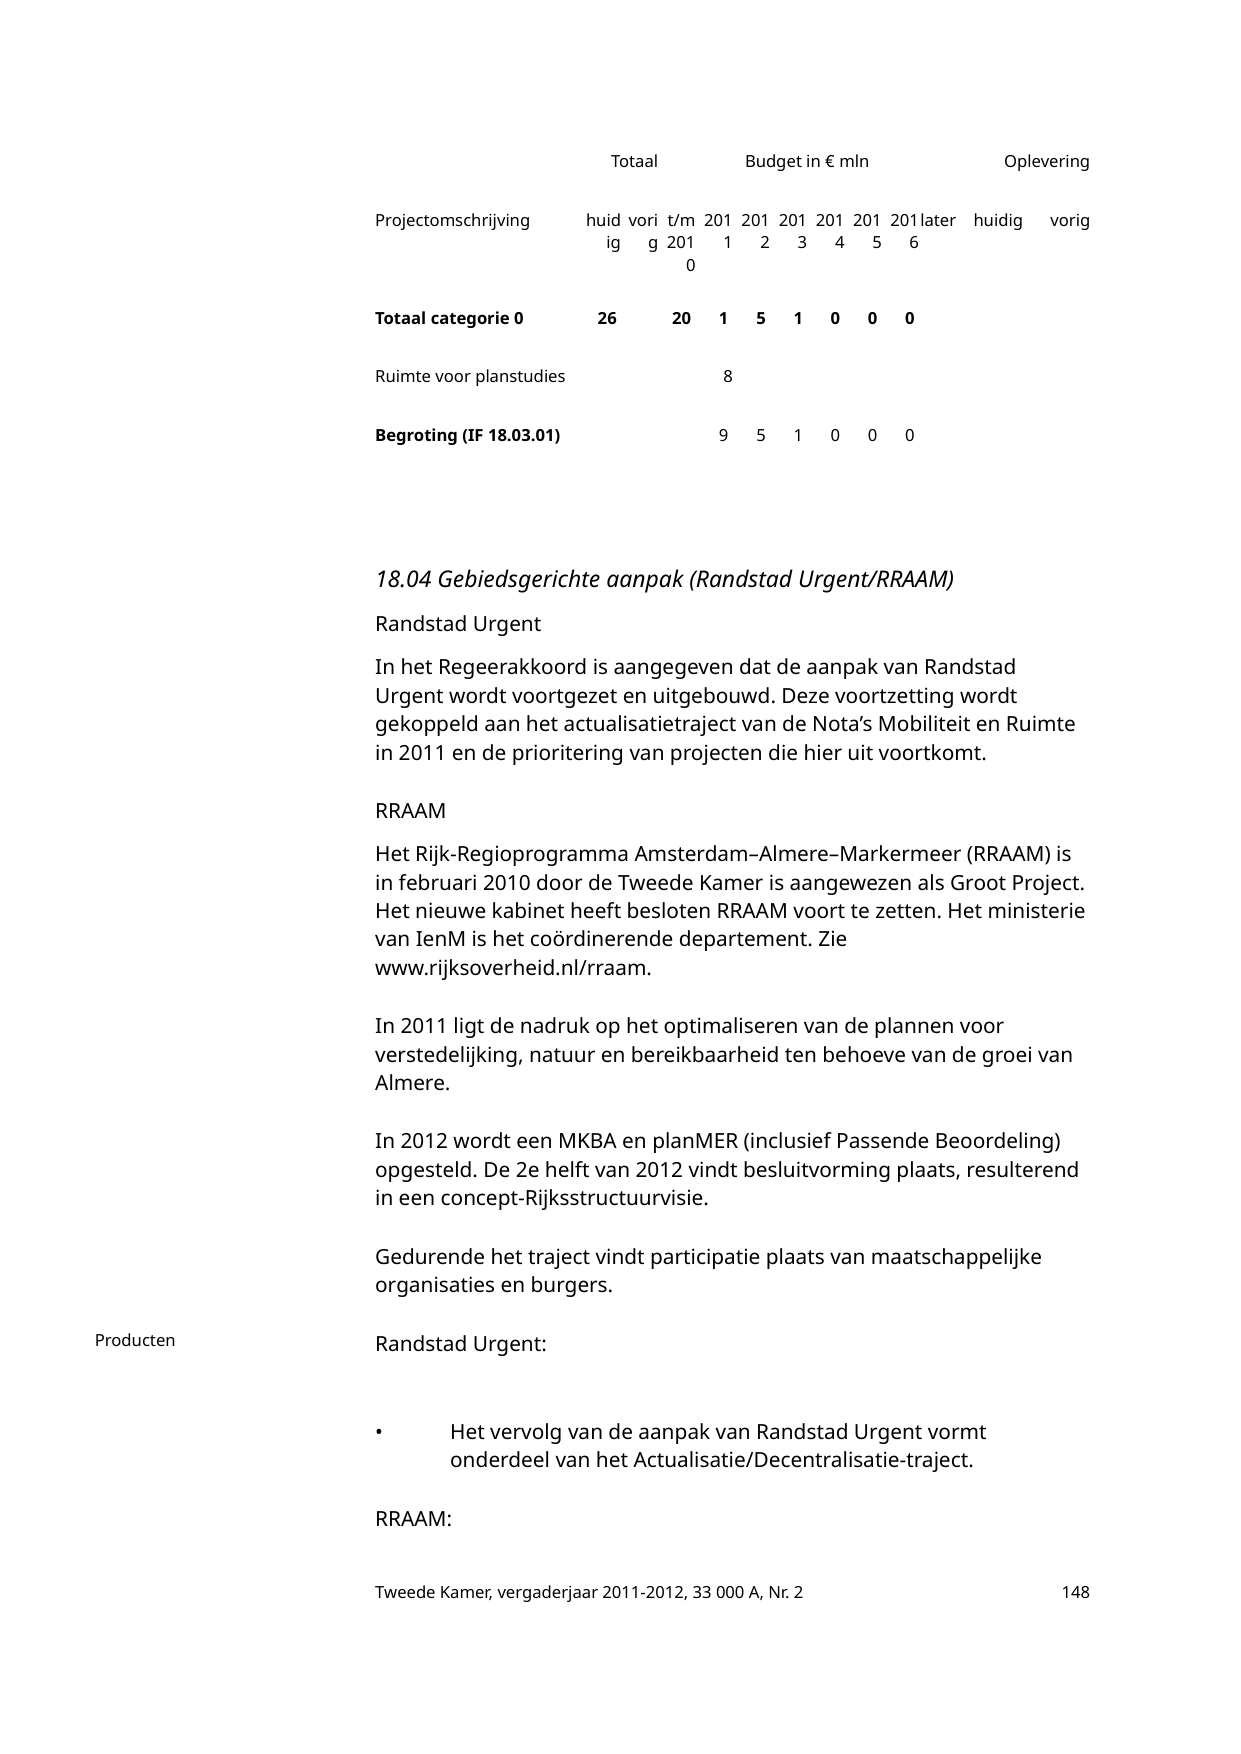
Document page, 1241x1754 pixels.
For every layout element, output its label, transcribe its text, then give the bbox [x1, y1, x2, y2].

table_cell 2014 [807, 209, 844, 307]
table_cell 5 [733, 424, 770, 482]
table_cell [621, 424, 658, 482]
table_cell [621, 307, 658, 365]
table_cell 0 [881, 424, 919, 482]
table_cell [919, 307, 956, 365]
table_cell Projectomschrijving [375, 209, 583, 307]
table_cell [1023, 365, 1090, 423]
list Het vervolg van de aanpak van Randstad Urgent vormt onderdeel van het Actualisatie/Decentralisatie-traject. [375, 1417, 1090, 1474]
table_cell Begroting (IF 18.03.01) [375, 424, 583, 482]
table_cell 0 [881, 307, 919, 365]
text Het Rijk-Regioprogramma Amsterdam–Almere–Markermeer (RRAAM) is in februari 2010 door de Tweede Kamer is aangewezen als Groot Project. Het nieuwe kabinet heeft besloten RRAAM voort te zetten. Het ministerie van IenM is het coördinerende departement. Zie www.rijksoverheid.nl/rraam. [375, 839, 1090, 981]
text Randstad Urgent: [375, 1329, 1090, 1357]
table_cell [584, 365, 621, 423]
text In het Regeerakkoord is aangegeven dat de aanpak van Randstad Urgent wordt voortgezet en uitgebouwd. Deze voortzetting wordt gekoppeld aan het actualisatietraject van de Nota’s Mobiliteit en Ruimte in 2011 en de prioritering van projecten die hier uit voortkomt. [375, 652, 1090, 766]
text Producten [94, 1329, 328, 1352]
table_cell 1 [770, 424, 807, 482]
table_cell 26 [584, 307, 621, 365]
table_cell 0 [844, 307, 881, 365]
table_cell [807, 365, 844, 423]
table_cell [956, 307, 1023, 365]
text RRAAM [375, 796, 1090, 824]
table_cell [1023, 307, 1090, 365]
table_cell [770, 365, 807, 423]
text RRAAM: [375, 1504, 1090, 1532]
text [94, 1352, 328, 1359]
table_header Budget in € mln [658, 150, 956, 208]
table_cell t/m 2010 [658, 209, 695, 307]
table_cell 1 [695, 307, 732, 365]
table_cell [733, 365, 770, 423]
table_cell 2011 [695, 209, 732, 307]
table_cell later [919, 209, 956, 307]
table_cell huidig [956, 209, 1023, 307]
table_cell 8 [695, 365, 732, 423]
table_cell [956, 365, 1023, 423]
table_cell 2015 [844, 209, 881, 307]
table_cell [881, 365, 919, 423]
table_cell [621, 365, 658, 423]
table_cell 2016 [881, 209, 919, 307]
table_cell Ruimte voor planstudies [375, 365, 583, 423]
table_cell 5 [733, 307, 770, 365]
table_cell 2012 [733, 209, 770, 307]
table_cell [658, 424, 695, 482]
table_cell [1023, 424, 1090, 482]
table_cell 0 [844, 424, 881, 482]
text In 2011 ligt de nadruk op het optimaliseren van de plannen voor verstedelijking, natuur en bereikbaarheid ten behoeve van de groei van Almere. [375, 1011, 1090, 1097]
table_cell [584, 424, 621, 482]
table_cell huidig [584, 209, 621, 307]
subtitle 18.04 Gebiedsgerichte aanpak (Randstad Urgent/RRAAM) [375, 563, 1090, 594]
table_cell [844, 365, 881, 423]
table_cell 9 [695, 424, 732, 482]
text Randstad Urgent [375, 609, 1090, 637]
table_header Totaal [584, 150, 658, 208]
text In 2012 wordt een MKBA en planMER (inclusief Passende Beoordeling) opgesteld. De 2e helft van 2012 vindt besluitvorming plaats, resulterend in een concept-Rijksstructuurvisie. [375, 1127, 1090, 1212]
table_cell 0 [807, 424, 844, 482]
table_cell [658, 365, 695, 423]
table_cell 1 [770, 307, 807, 365]
table_cell [956, 424, 1023, 482]
table_cell 2013 [770, 209, 807, 307]
text Gedurende het traject vindt participatie plaats van maatschappelijke organisaties en burgers. [375, 1242, 1090, 1299]
table_cell Totaal categorie 0 [375, 307, 583, 365]
table_header [375, 150, 583, 208]
table_cell 0 [807, 307, 844, 365]
table_cell [919, 365, 956, 423]
table_header Oplevering [956, 150, 1090, 208]
table_cell vorig [1023, 209, 1090, 307]
table_cell 20 [658, 307, 695, 365]
table_cell [919, 424, 956, 482]
table_cell vorig [621, 209, 658, 307]
